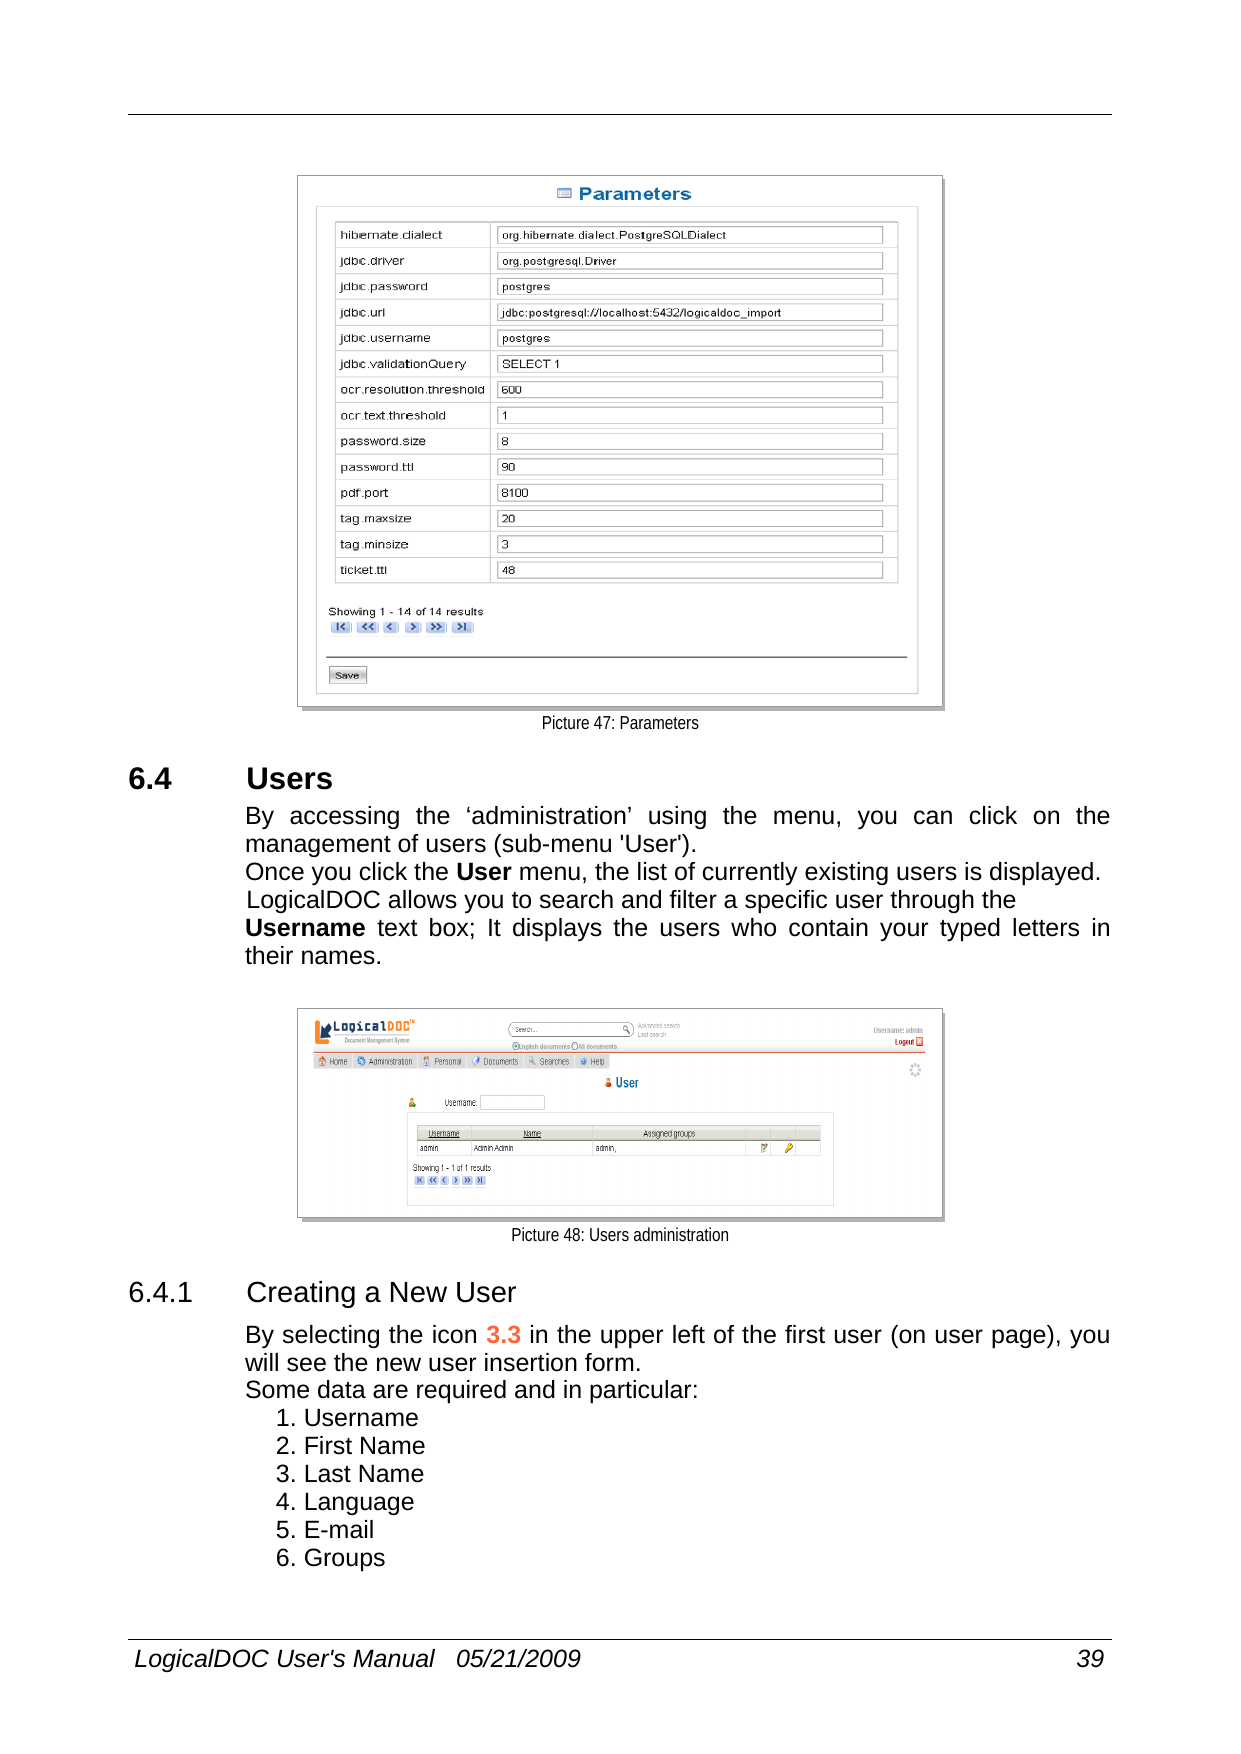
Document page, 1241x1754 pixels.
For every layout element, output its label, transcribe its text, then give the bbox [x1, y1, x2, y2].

picture [313, 1017, 926, 1209]
text By selecting the icon 3.3 in the upper left of the first user (on user page), you will see the new user insertion form. [245, 1321, 1112, 1376]
text Picture 48: Users administration [297, 1218, 943, 1245]
text 1. Username [276, 1404, 1112, 1432]
text 6. Groups [276, 1544, 1112, 1572]
text 3. Last Name [276, 1460, 1112, 1488]
text 2. First Name [276, 1432, 1112, 1460]
subtitle Users [128, 150, 1112, 796]
subtitle Creating a New User [128, 994, 1112, 1308]
text LogicalDOC allows you to search and filter a specific user through the [246, 886, 1112, 913]
text Username text box; It displays the users who contain your typed letters in their names. [245, 913, 1112, 969]
list Picture 47: Parameters [297, 707, 943, 733]
text By accessing the ‘administration’ using the menu, you can click on the management of users (sub-menu 'User'). [245, 802, 1112, 858]
text 5. E-mail [276, 1516, 1112, 1544]
text Some data are required and in particular: [245, 1376, 1112, 1404]
text 4. Language [276, 1488, 1112, 1516]
text Once you click the User menu, the list of currently existing users is displayed. [245, 858, 1112, 886]
